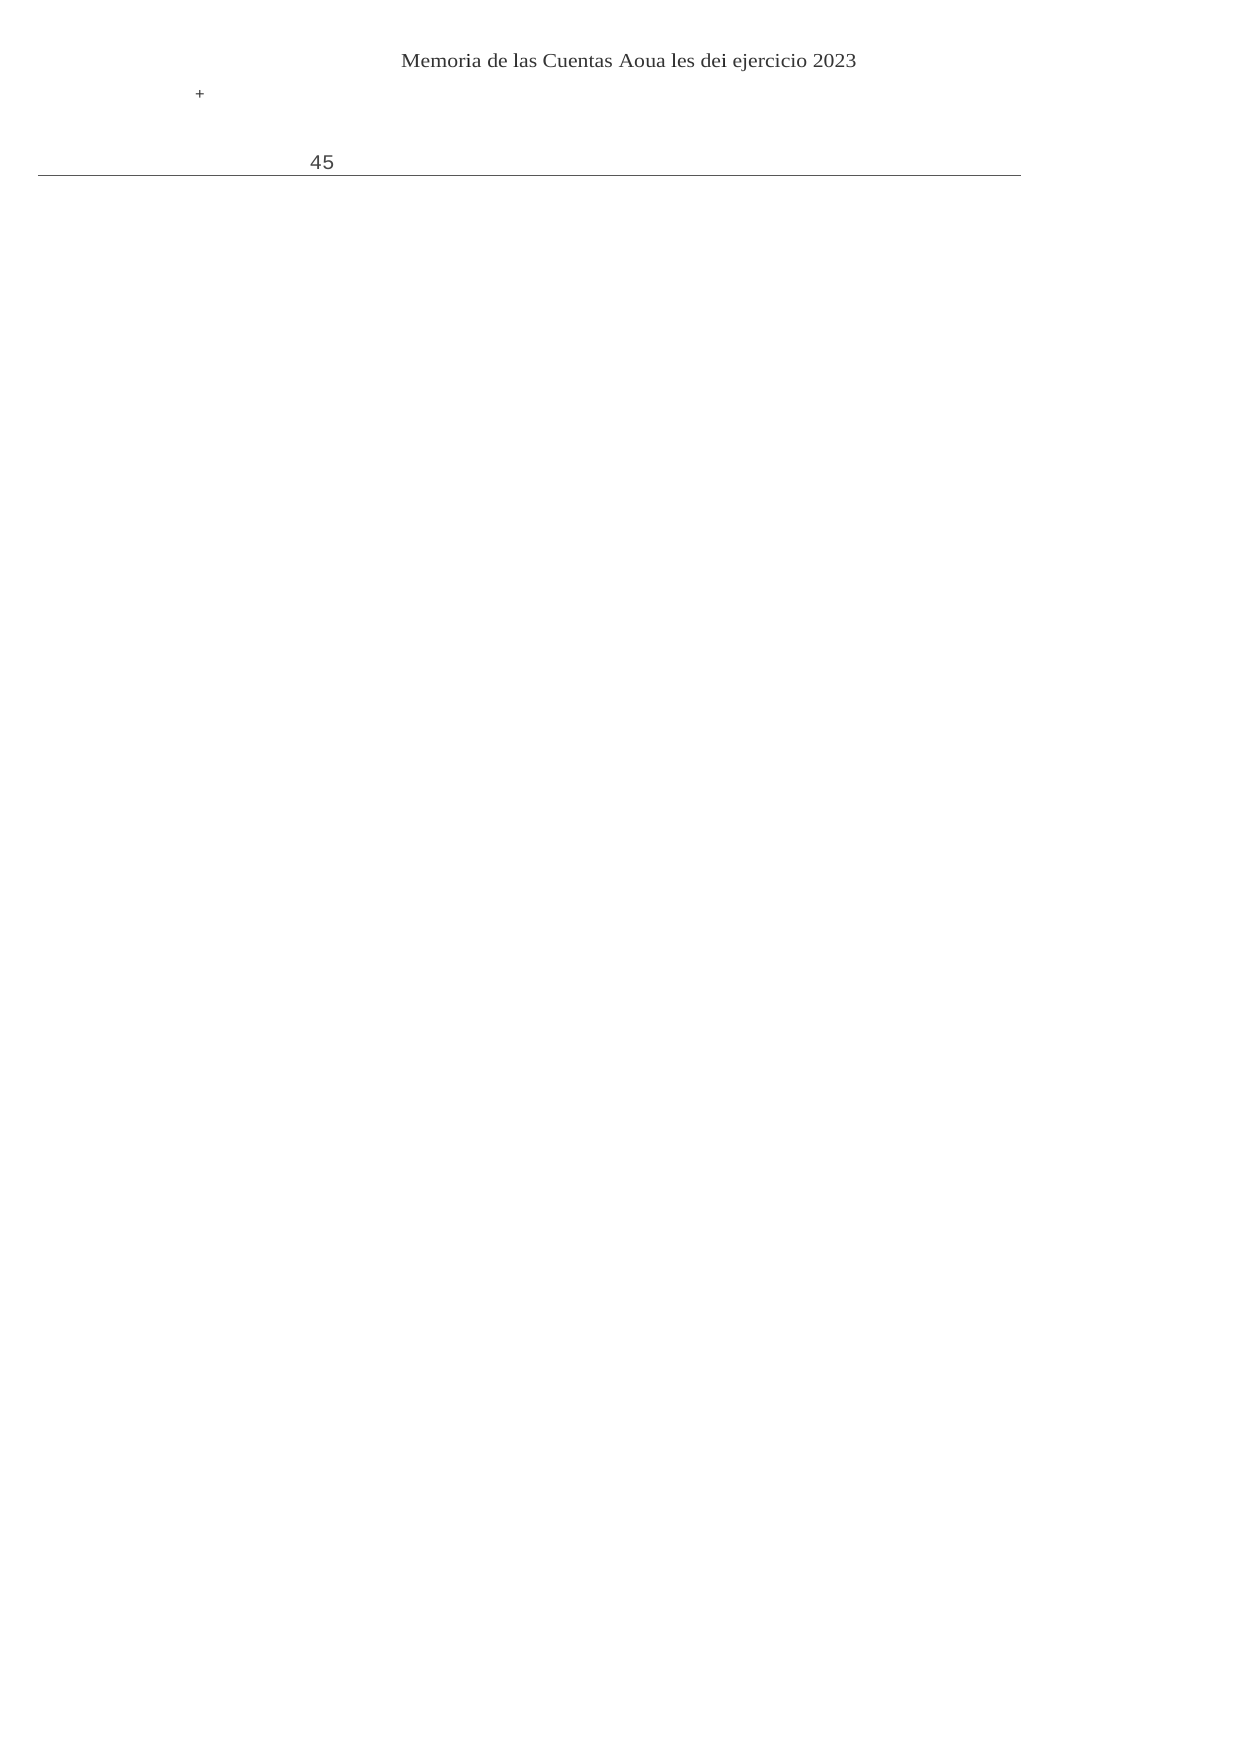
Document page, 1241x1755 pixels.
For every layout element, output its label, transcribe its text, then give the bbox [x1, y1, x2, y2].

text 45 [37, 152, 334, 175]
